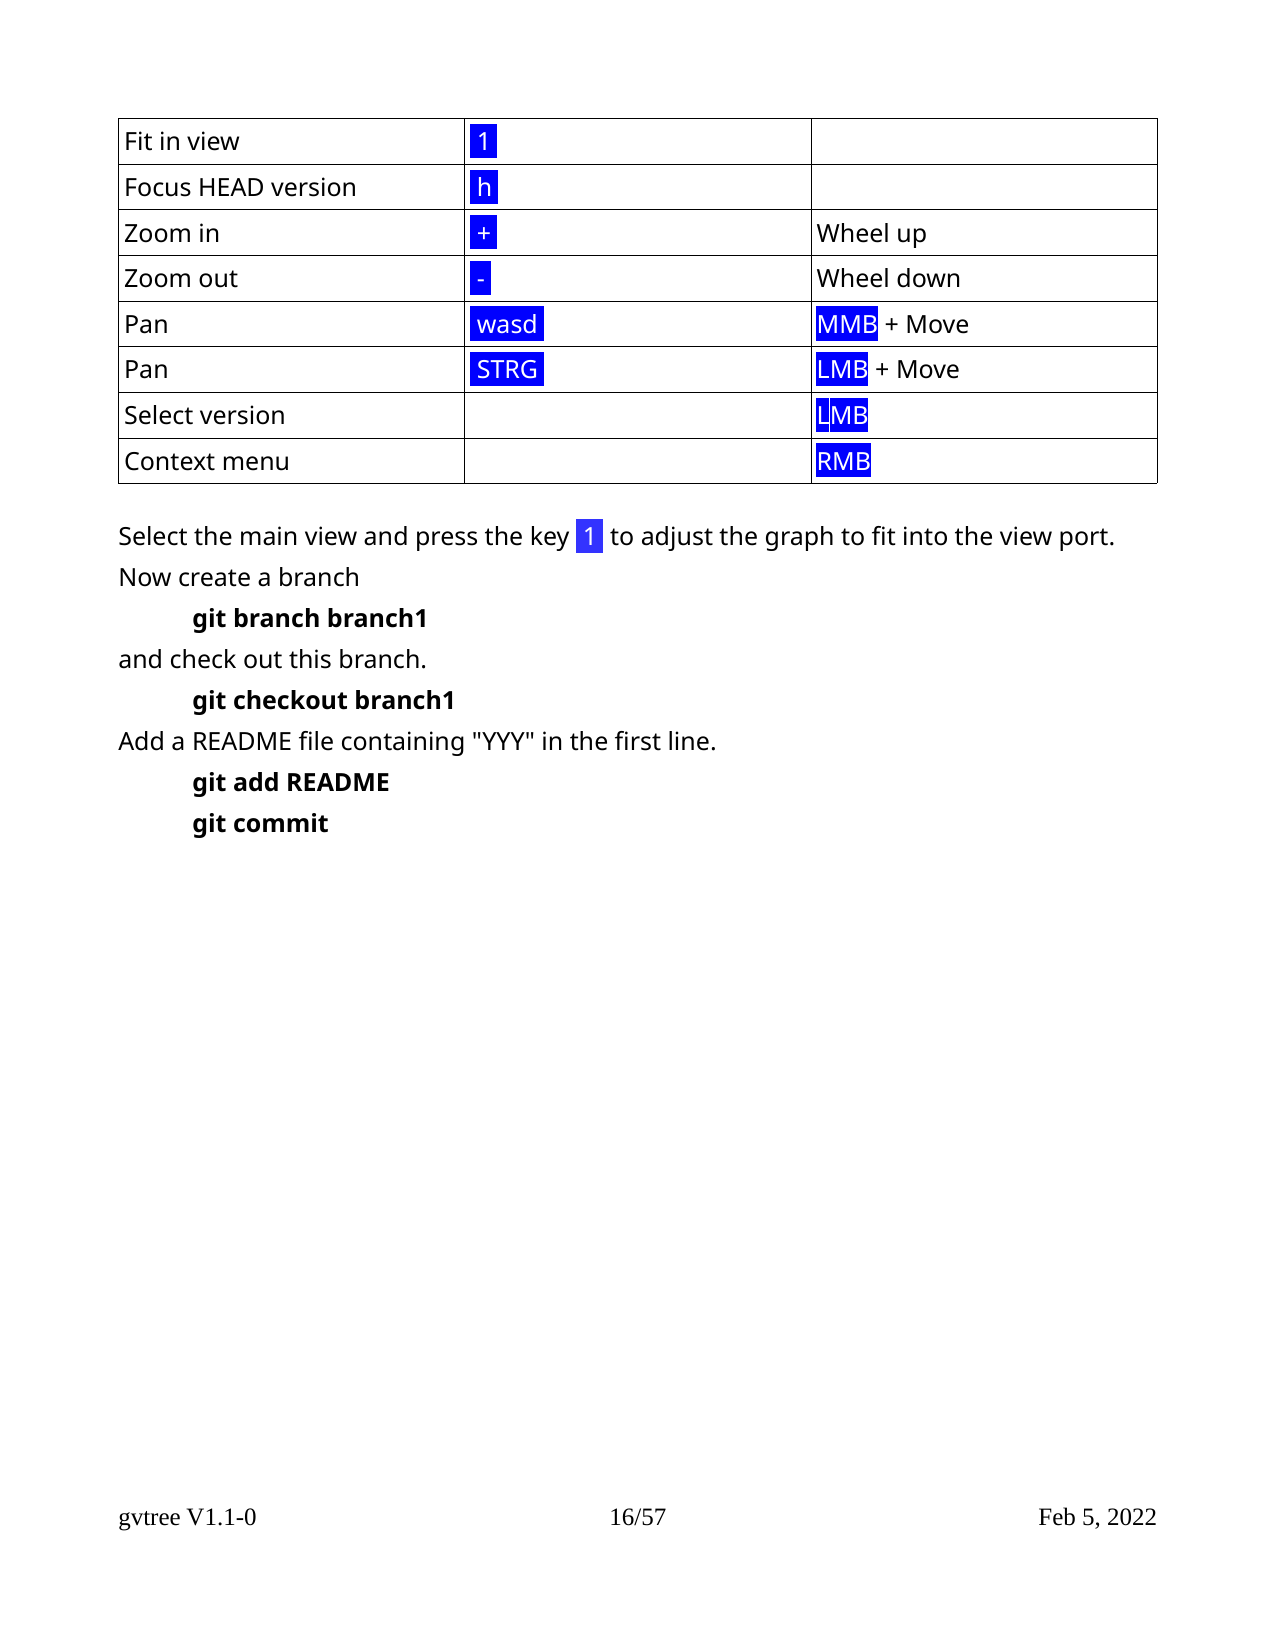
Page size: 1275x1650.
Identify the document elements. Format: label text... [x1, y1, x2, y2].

table_cell [465, 393, 811, 437]
table_cell h [465, 165, 811, 209]
table_cell Focus HEAD version [119, 165, 464, 209]
text and check out this branch. [118, 647, 1157, 674]
table_cell - [465, 256, 811, 301]
text Select the main view and press the key 1 to adjust the graph to fit into the view port. [118, 524, 1157, 551]
text git add README [118, 771, 1157, 797]
table_cell Wheel down [812, 256, 1157, 301]
table_cell STRG [465, 347, 811, 392]
table_cell [812, 119, 1157, 164]
table_cell LMB [812, 393, 1157, 437]
table_cell 1 [465, 119, 811, 164]
table_cell MMB + Move [812, 302, 1157, 346]
text git branch branch1 [118, 606, 1157, 633]
table_cell + [465, 210, 811, 255]
table_cell RMB [812, 439, 1157, 483]
table_cell LMB + Move [812, 347, 1157, 392]
table_cell [465, 439, 811, 483]
table_cell [812, 165, 1157, 209]
table_cell Context menu [119, 439, 464, 483]
table_cell Zoom in [119, 210, 464, 255]
text git checkout branch1 [118, 688, 1157, 715]
text Add a README file containing "YYY" in the first line. [118, 729, 1157, 756]
text Now create a branch [118, 565, 1157, 592]
table_cell Pan [119, 302, 464, 346]
table_cell Pan [119, 347, 464, 392]
table_cell Select version [119, 393, 464, 437]
table_cell wasd [465, 302, 811, 346]
table_cell Zoom out [119, 256, 464, 301]
text git commit [118, 812, 1157, 838]
table_cell Fit in view [119, 119, 464, 164]
table_cell Wheel up [812, 210, 1157, 255]
